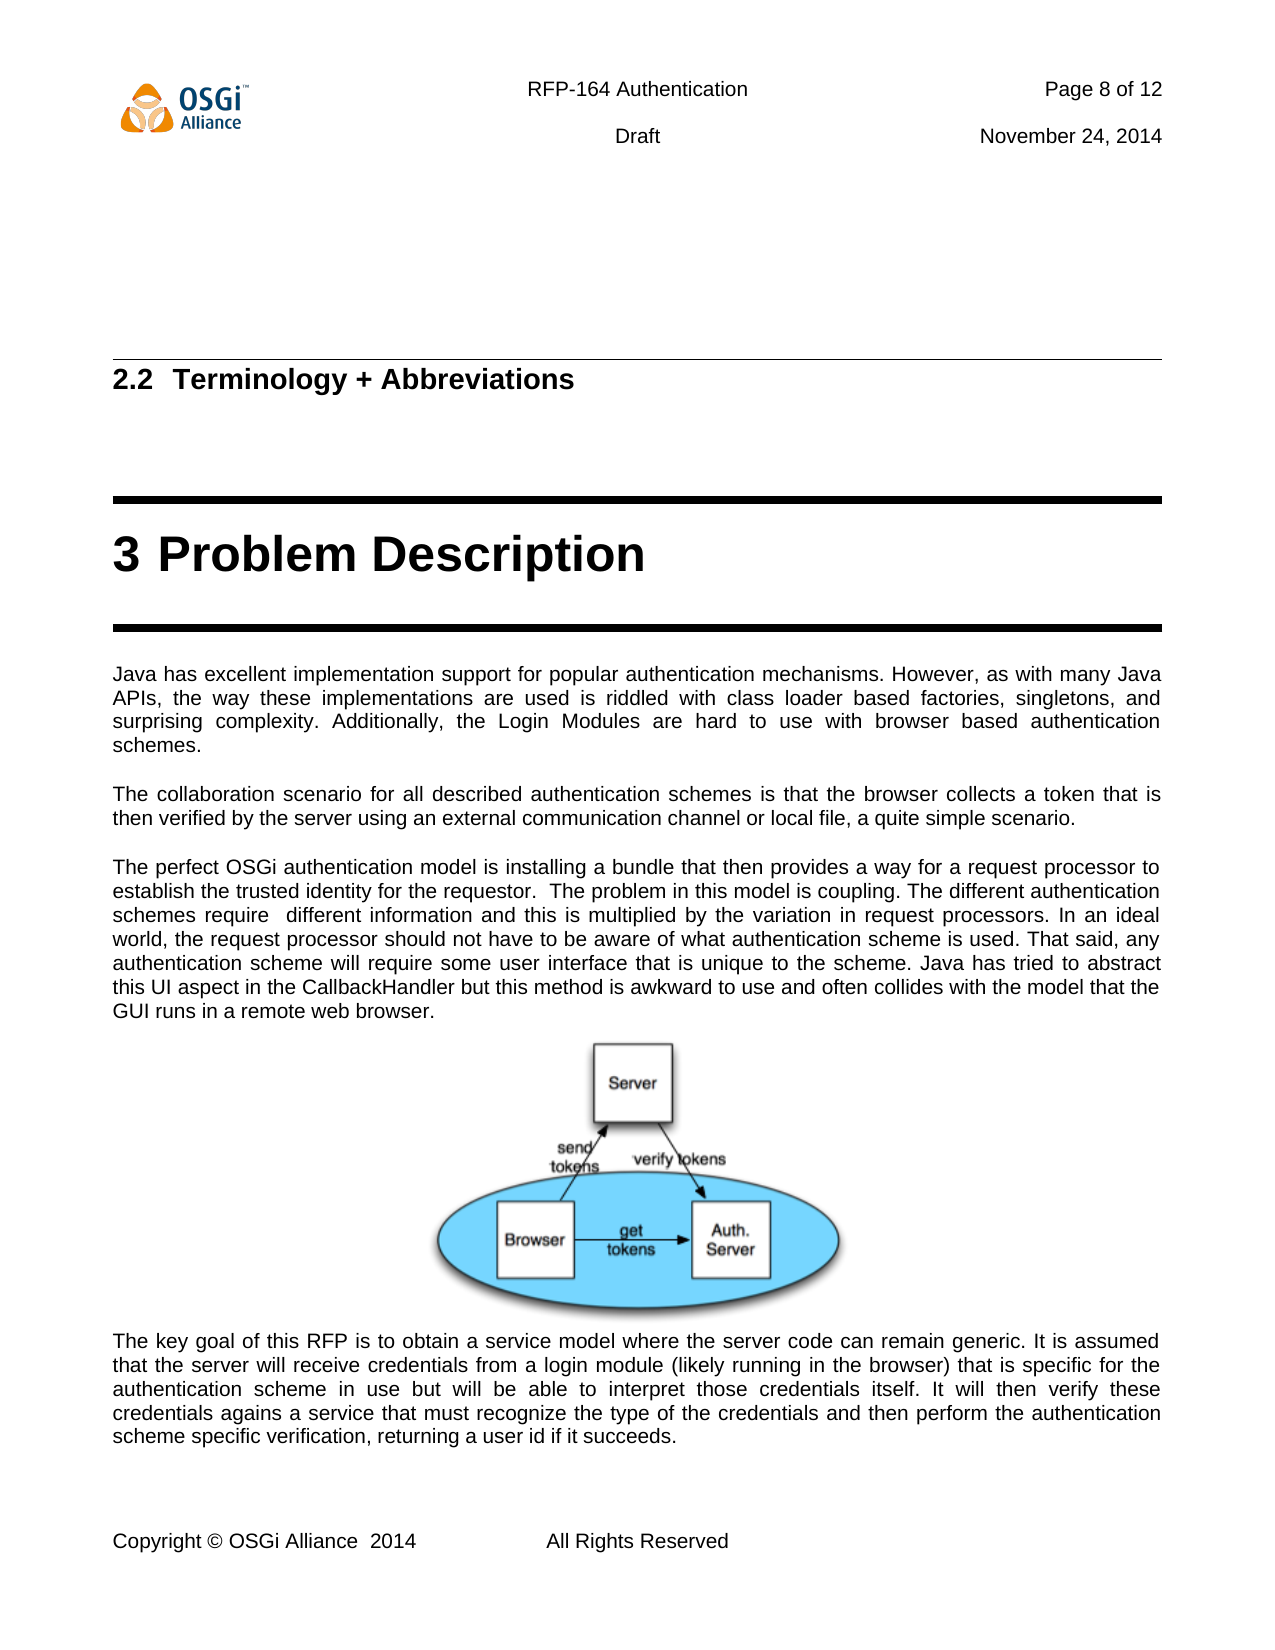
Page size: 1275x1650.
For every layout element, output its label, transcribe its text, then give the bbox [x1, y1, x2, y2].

text Java has excellent implementation support for popular authentication mechanisms. However, as with many Java APIs, the way these implementations are used is riddled with class loader based factories, singletons, and surprising complexity. Additionally, the Login Modules are hard to use with browser based authentication schemes. [112, 661, 1162, 757]
text The collaboration scenario for all described authentication schemes is that the browser collects a token that is then verified by the server using an external communication channel or local file, a quite simple scenario. [112, 782, 1162, 830]
picture [422, 1035, 853, 1329]
subtitle Problem Description [112, 497, 1162, 632]
text The key goal of this RFP is to obtain a service model where the server code can remain generic. It is assumed that the server will receive credentials from a login module (likely running in the browser) that is specific for the authentication scheme in use but will be able to interpret those credentials itself. It will then verify these credentials agains a service that must recognize the type of the credentials and then perform the authentication scheme specific verification, returning a user id if it succeeds. [112, 1048, 1162, 1448]
picture [113, 76, 257, 140]
subtitle Terminology + Abbreviations [112, 360, 1162, 396]
text The perfect OSGi authentication model is installing a bundle that then provides a way for a request processor to establish the trusted identity for the requestor. The problem in this model is coupling. The different authentication schemes require different information and this is multiplied by the variation in request processors. In an ideal world, the request processor should not have to be aware of what authentication scheme is used. That said, any authentication scheme will require some user interface that is unique to the scheme. Java has tried to abstract this UI aspect in the CallbackHandler but this method is awkward to use and often collides with the model that the GUI runs in a remote web browser. [112, 855, 1162, 1023]
